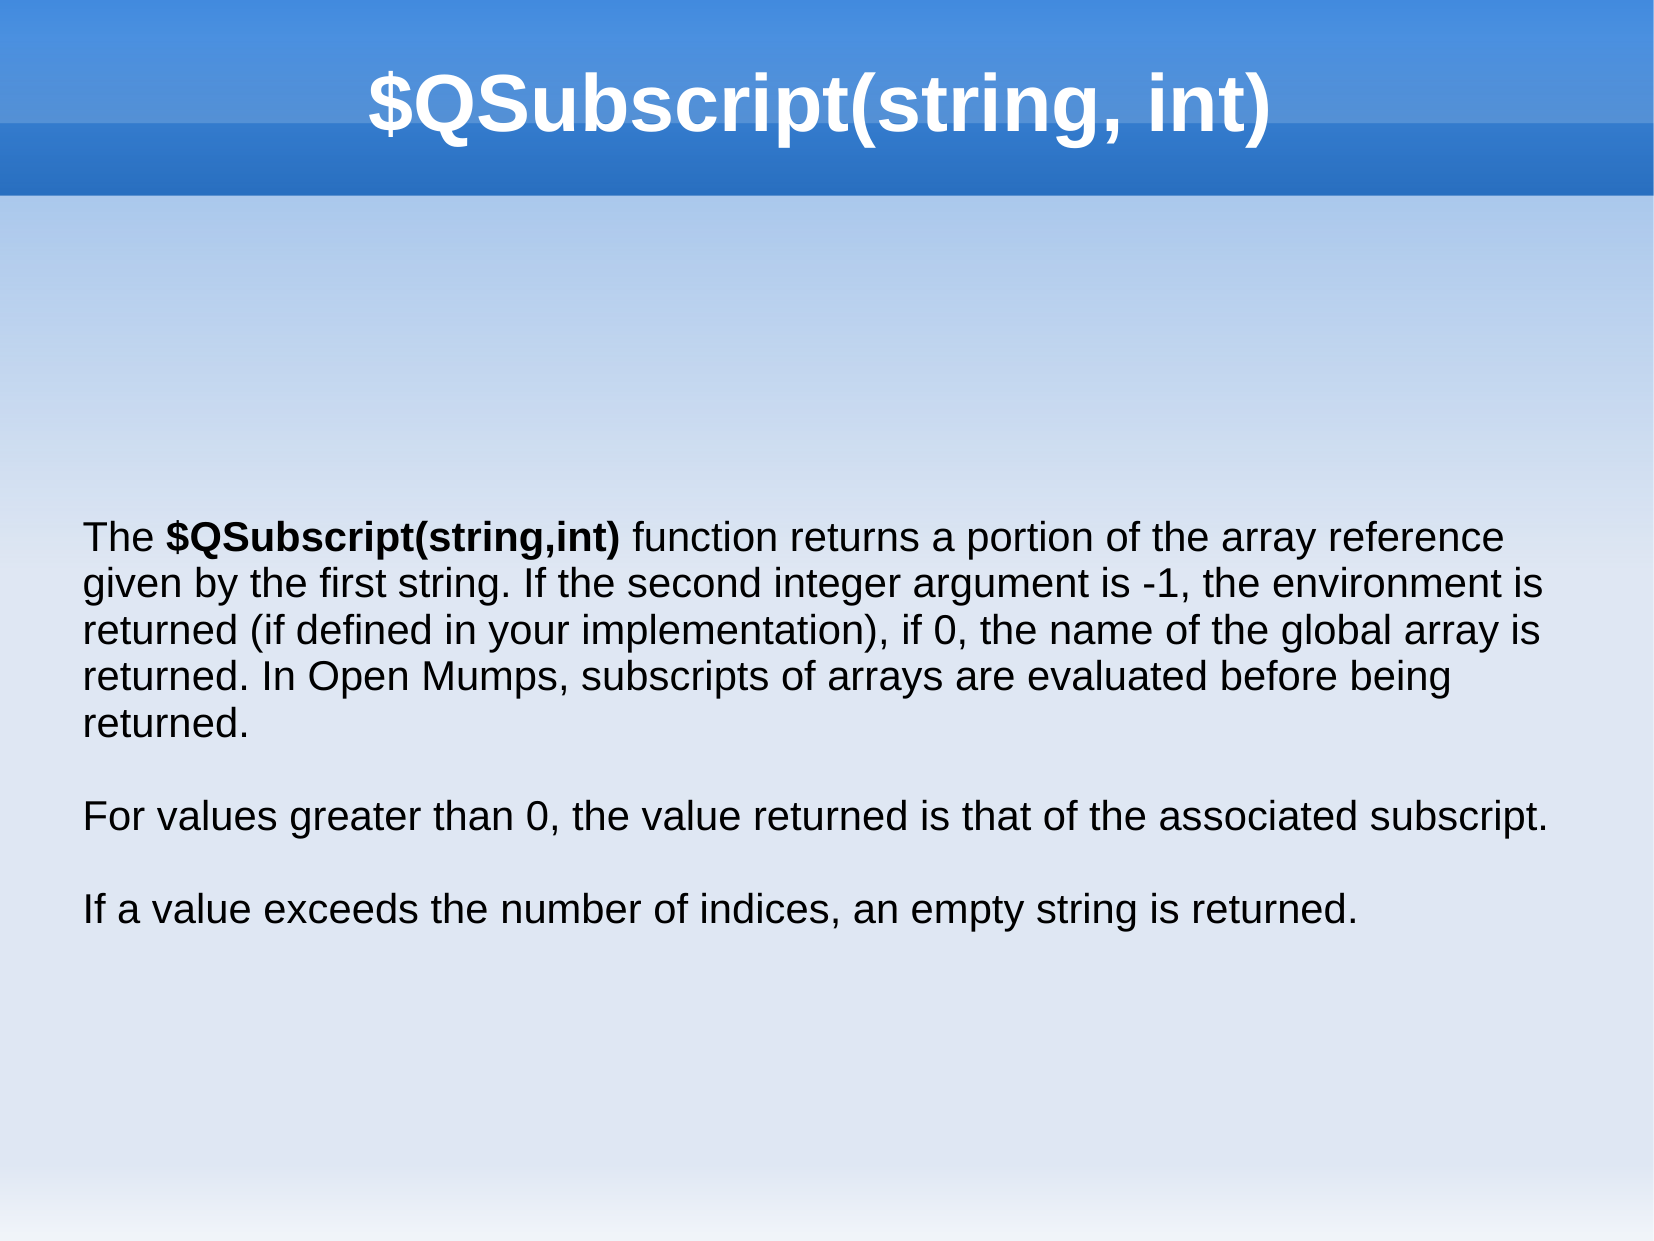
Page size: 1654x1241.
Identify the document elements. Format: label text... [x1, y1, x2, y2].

picture [0, 0, 1654, 1241]
subtitle The $QSubscript(string,int) function returns a portion of the array reference given by the first string. If the second integer argument is -1, the environment is returned (if defined in your implementation), if 0, the name of the global array is returned. In Open Mumps, subscripts of arrays are evaluated before being returned. For values greater than 0, the value returned is that of the associated subscript. If a value exceeds the number of indices, an empty string is returned. [82, 290, 1571, 1109]
title $QSubscript(string, int) [76, 0, 1565, 208]
